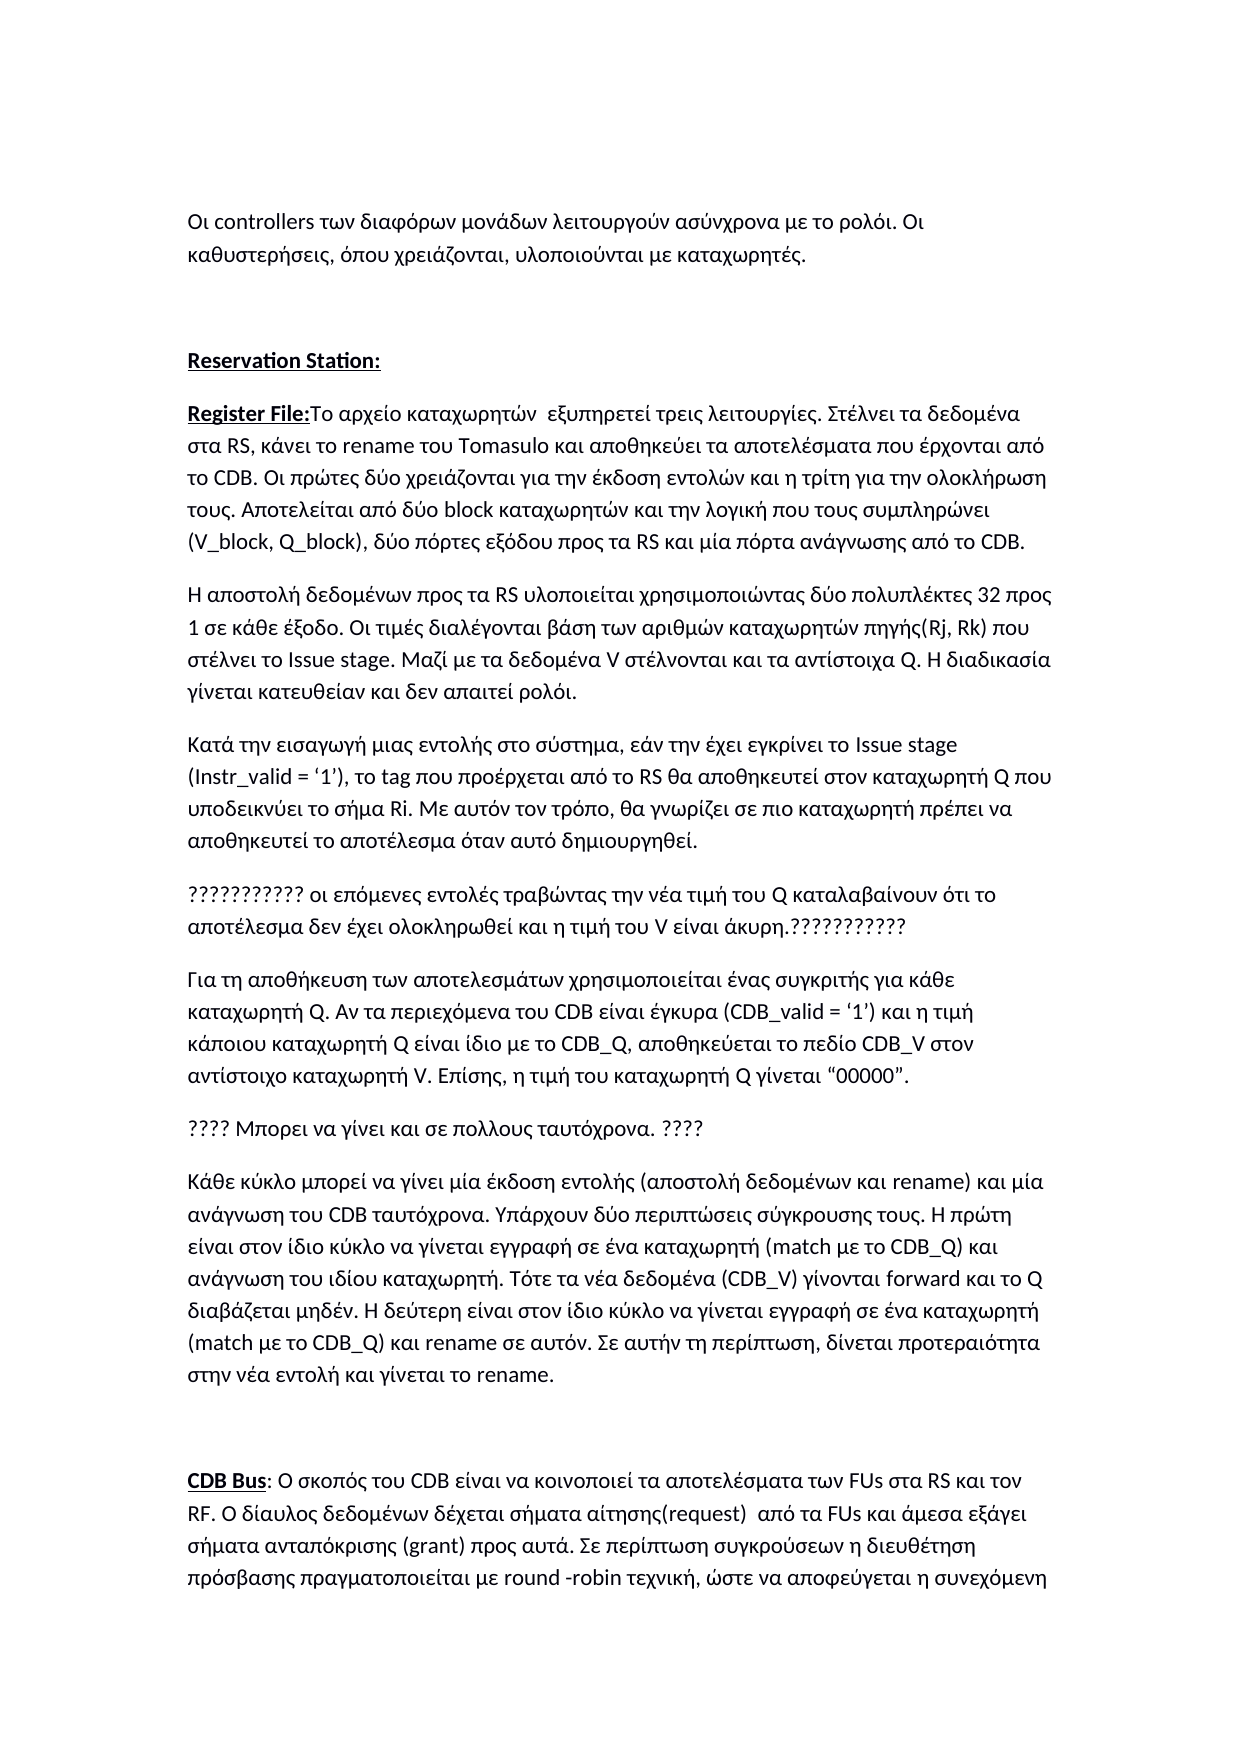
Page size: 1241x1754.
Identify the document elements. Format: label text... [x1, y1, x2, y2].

text ??????????? οι επόμενες εντολές τραβώντας την νέα τιμή του Q καταλαβαίνουν ότι το αποτέλεσμα δεν έχει ολοκληρωθεί και η τιμή του V είναι άκυρη.??????????? [187, 880, 1053, 940]
text Κάθε κύκλο μπορεί να γίνει μία έκδοση εντολής (αποστολή δεδομένων και rename) και μία ανάγνωση του CDB ταυτόχρονα. Υπάρχουν δύο περιπτώσεις σύγκρουσης τους. Η πρώτη είναι στον ίδιο κύκλο να γίνεται εγγραφή σε ένα καταχωρητή (match με το CDB_Q) και ανάγνωση του ιδίου καταχωρητή. Τότε τα νέα δεδομένα (CDB_V) γίνονται forward και το Q διαβάζεται μηδέν. Η δεύτερη είναι στον ίδιο κύκλο να γίνεται εγγραφή σε ένα καταχωρητή (match με το CDB_Q) και rename σε αυτόν. Σε αυτήν τη περίπτωση, δίνεται προτεραιότητα στην νέα εντολή και γίνεται το rename. [187, 1167, 1053, 1389]
text Για τη αποθήκευση των αποτελεσμάτων χρησιμοποιείται ένας συγκριτής για κάθε καταχωρητή Q. Αν τα περιεχόμενα του CDB είναι έγκυρα (CDB_valid = ‘1’) και η τιμή κάποιου καταχωρητή Q είναι ίδιο με το CDB_Q, αποθηκεύεται το πεδίο CDB_V στον αντίστοιχο καταχωρητή V. Επίσης, η τιμή του καταχωρητή Q γίνεται “00000”. [187, 965, 1053, 1089]
text Reservation Station: [187, 346, 1053, 374]
text Register File:Το αρχείο καταχωρητών εξυπηρετεί τρεις λειτουργίες. Στέλνει τα δεδομένα στα RS, κάνει το rename του Tomasulo και αποθηκεύει τα αποτελέσματα που έρχονται από το CDB. Οι πρώτες δύο χρειάζονται για την έκδοση εντολών και η τρίτη για την ολοκλήρωση τους. Αποτελείται από δύο block καταχωρητών και την λογική που τους συμπληρώνει (V_block, Q_block), δύο πόρτες εξόδου προς τα RS και μία πόρτα ανάγνωσης από το CDB. [187, 399, 1053, 556]
text Κατά την εισαγωγή μιας εντολής στο σύστημα, εάν την έχει εγκρίνει το Issue stage (Instr_valid = ‘1’), το tag που προέρχεται από το RS θα αποθηκευτεί στον καταχωρητή Q που υποδεικνύει το σήμα Ri. Με αυτόν τον τρόπο, θα γνωρίζει σε πιο καταχωρητή πρέπει να αποθηκευτεί το αποτέλεσμα όταν αυτό δημιουργηθεί. [187, 730, 1053, 855]
text ???? Μπορει να γίνει και σε πολλους ταυτόχρονα. ???? [187, 1114, 1053, 1142]
text CDB Bus: Ο σκοπός του CDB είναι να κοινοποιεί τα αποτελέσματα των FUs στα RS και τον RF. Ο δίαυλος δεδομένων δέχεται σήματα αίτησης(request) από τα FUs και άμεσα εξάγει σήματα ανταπόκρισης (grant) προς αυτά. Σε περίπτωση συγκρούσεων η διευθέτηση πρόσβασης πραγματοποιείται με round -robin τεχνική, ώστε να αποφεύγεται η συνεχόμενη [187, 1467, 1053, 1591]
text Η αποστολή δεδομένων προς τα RS υλοποιείται χρησιμοποιώντας δύο πολυπλέκτες 32 προς 1 σε κάθε έξοδο. Οι τιμές διαλέγονται βάση των αριθμών καταχωρητών πηγής(Rj, Rk) που στέλνει το Issue stage. Μαζί με τα δεδομένα V στέλνονται και τα αντίστοιχα Q. Η διαδικασία γίνεται κατευθείαν και δεν απαιτεί ρολόι. [187, 581, 1053, 705]
text Οι controllers των διαφόρων μονάδων λειτουργούν ασύνχρονα με το ρολόι. Οι καθυστερήσεις, όπου χρειάζονται, υλοποιούνται με καταχωρητές. [187, 207, 1053, 268]
